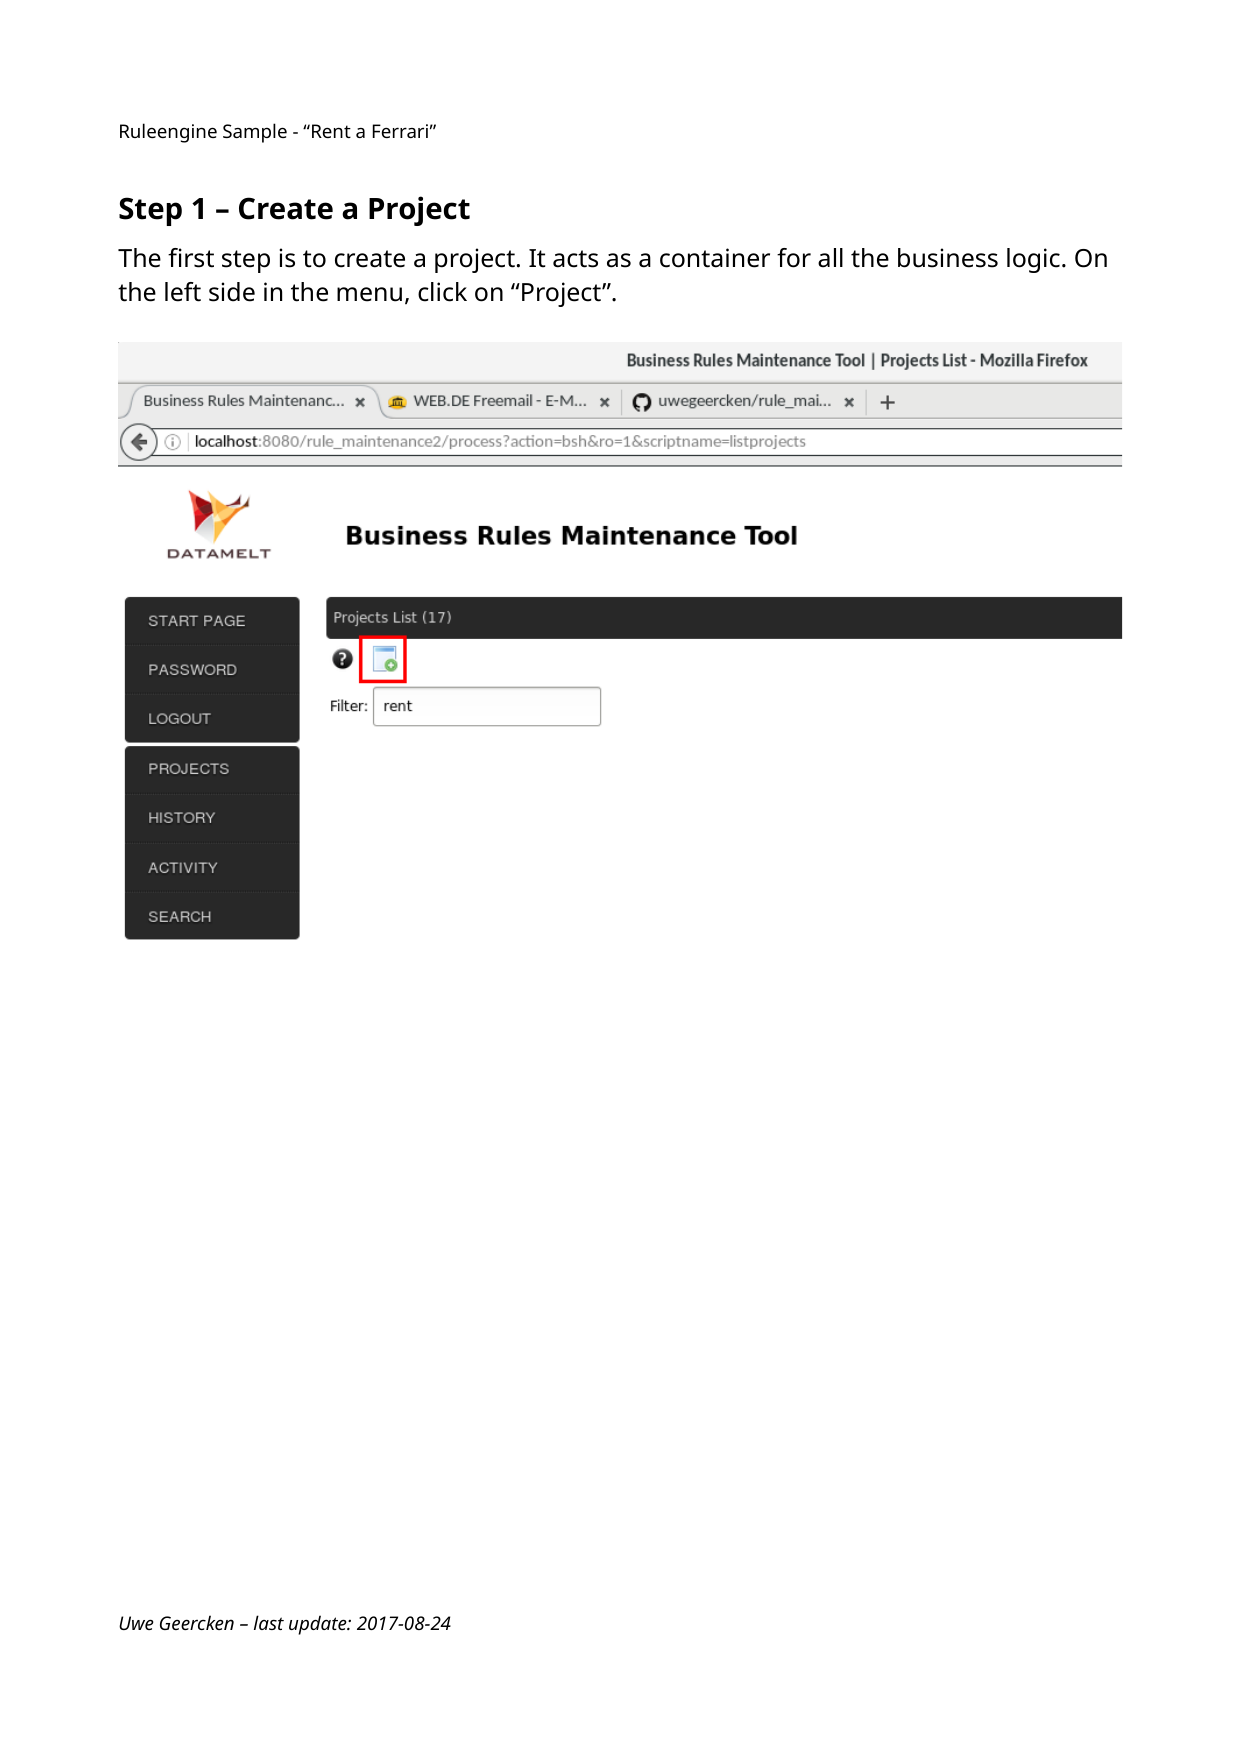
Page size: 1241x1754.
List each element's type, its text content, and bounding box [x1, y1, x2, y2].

text The first step is to create a project. It acts as a container for all the business logic. On the left side in the menu, click on “Project”. [118, 240, 1122, 308]
picture [118, 342, 1123, 943]
subtitle Step 1 – Create a Project [118, 188, 1122, 228]
